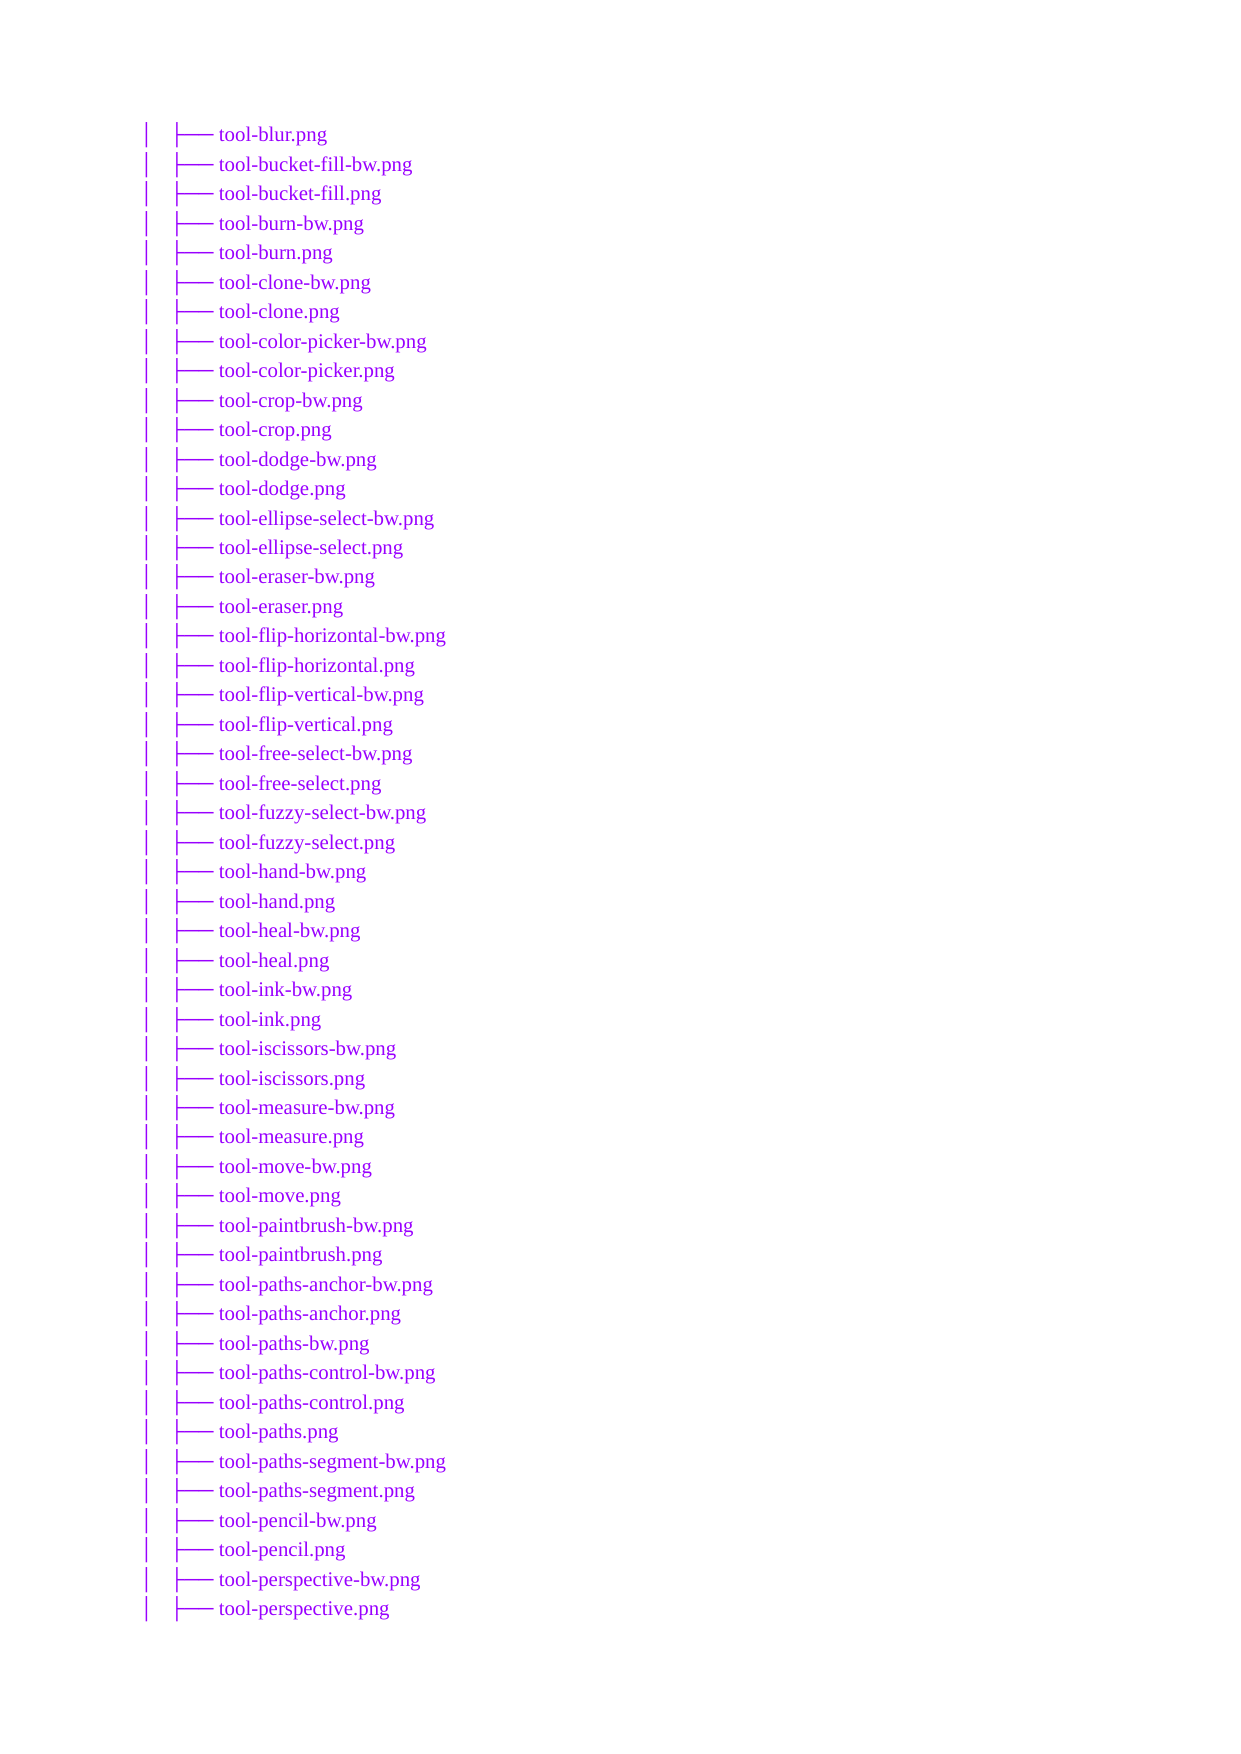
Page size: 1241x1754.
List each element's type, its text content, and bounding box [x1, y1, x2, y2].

text │ ├── tool-dodge.png [118, 472, 1122, 501]
text │ ├── tool-paths-anchor.png [118, 1297, 1122, 1327]
text │ ├── tool-fuzzy-select.png [118, 826, 1122, 855]
text │ ├── tool-paths-control-bw.png [118, 1356, 1122, 1386]
text │ ├── tool-move-bw.png [118, 1150, 1122, 1179]
text │ ├── tool-hand-bw.png [118, 855, 1122, 884]
text │ ├── tool-color-picker-bw.png [118, 324, 1122, 354]
text │ ├── tool-measure-bw.png [118, 1091, 1122, 1120]
text │ ├── tool-clone.png [118, 295, 1122, 324]
text │ ├── tool-ellipse-select-bw.png [118, 501, 1122, 531]
text │ ├── tool-heal.png [118, 943, 1122, 973]
text │ ├── tool-heal-bw.png [118, 914, 1122, 943]
text │ ├── tool-pencil-bw.png [118, 1504, 1122, 1533]
text │ ├── tool-burn-bw.png [118, 207, 1122, 236]
text │ ├── tool-flip-horizontal-bw.png [118, 619, 1122, 649]
text │ ├── tool-measure.png [118, 1120, 1122, 1150]
text │ ├── tool-paintbrush.png [118, 1238, 1122, 1268]
text │ ├── tool-ellipse-select.png [118, 531, 1122, 560]
text │ ├── tool-paths-anchor-bw.png [118, 1268, 1122, 1297]
text │ ├── tool-ink-bw.png [118, 973, 1122, 1002]
text │ ├── tool-flip-horizontal.png [118, 649, 1122, 678]
text │ ├── tool-perspective.png [118, 1592, 1122, 1622]
text │ ├── tool-blur.png [118, 118, 1122, 148]
text │ ├── tool-iscissors.png [118, 1061, 1122, 1091]
text │ ├── tool-free-select-bw.png [118, 737, 1122, 767]
text │ ├── tool-dodge-bw.png [118, 442, 1122, 472]
text │ ├── tool-fuzzy-select-bw.png [118, 796, 1122, 826]
text │ ├── tool-paintbrush-bw.png [118, 1209, 1122, 1238]
text │ ├── tool-eraser-bw.png [118, 560, 1122, 590]
text │ ├── tool-crop.png [118, 413, 1122, 442]
text │ ├── tool-paths-control.png [118, 1386, 1122, 1415]
text │ ├── tool-bucket-fill-bw.png [118, 148, 1122, 177]
text │ ├── tool-ink.png [118, 1002, 1122, 1032]
text │ ├── tool-free-select.png [118, 767, 1122, 796]
text │ ├── tool-hand.png [118, 884, 1122, 914]
text │ ├── tool-crop-bw.png [118, 383, 1122, 413]
text │ ├── tool-paths.png [118, 1415, 1122, 1445]
text │ ├── tool-flip-vertical-bw.png [118, 678, 1122, 708]
text │ ├── tool-bucket-fill.png [118, 177, 1122, 207]
text │ ├── tool-pencil.png [118, 1533, 1122, 1563]
text │ ├── tool-perspective-bw.png [118, 1563, 1122, 1592]
text │ ├── tool-clone-bw.png [118, 266, 1122, 295]
text │ ├── tool-flip-vertical.png [118, 708, 1122, 737]
text │ ├── tool-burn.png [118, 236, 1122, 266]
text │ ├── tool-iscissors-bw.png [118, 1032, 1122, 1061]
text │ ├── tool-paths-segment-bw.png [118, 1445, 1122, 1474]
text │ ├── tool-eraser.png [118, 590, 1122, 619]
text │ ├── tool-paths-segment.png [118, 1474, 1122, 1504]
text │ ├── tool-move.png [118, 1179, 1122, 1209]
text │ ├── tool-color-picker.png [118, 354, 1122, 383]
text │ ├── tool-paths-bw.png [118, 1327, 1122, 1356]
